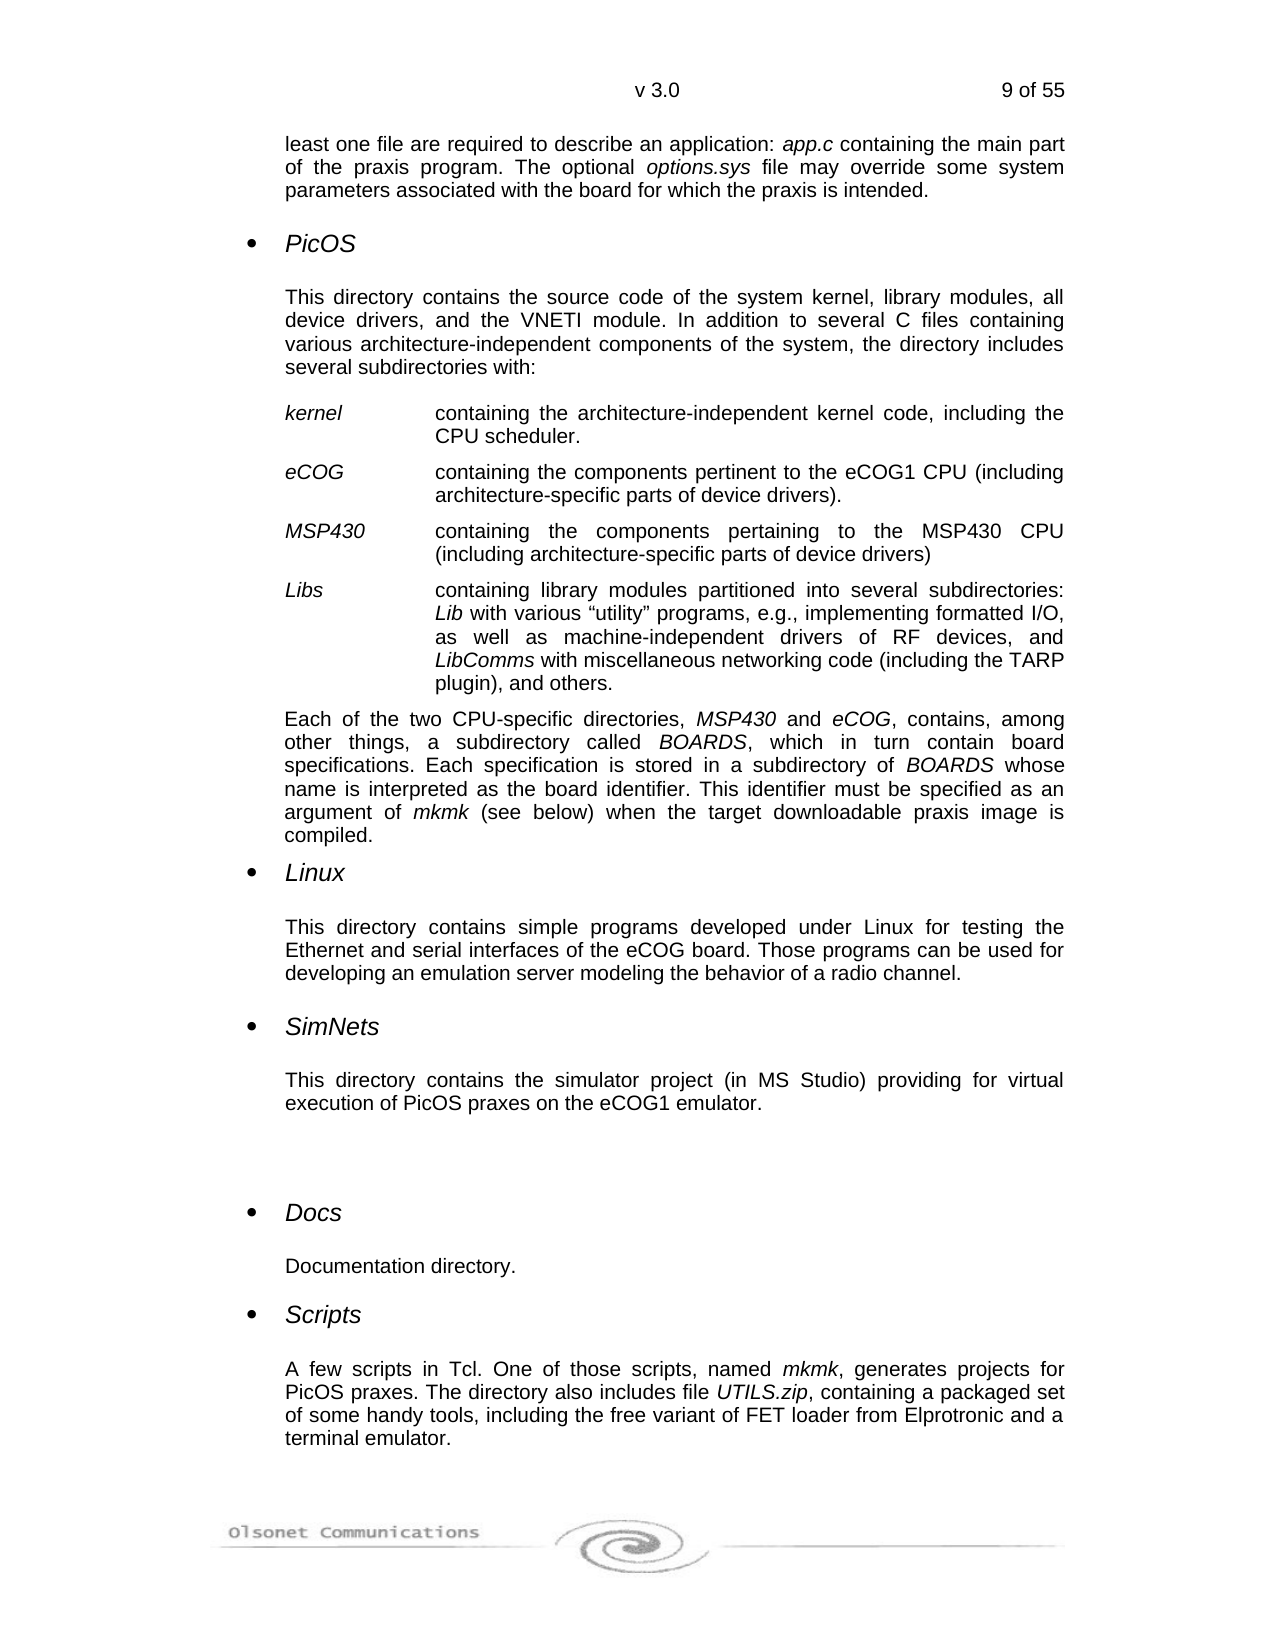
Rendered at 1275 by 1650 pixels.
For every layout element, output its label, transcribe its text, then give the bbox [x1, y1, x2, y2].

text kernel containing the architecture-independent kernel code, including the CPU scheduler. [285, 402, 1065, 448]
text This directory contains the source code of the system kernel, library modules, all device drivers, and the VNETI module. In addition to several C files containing various architecture-independent components of the system, the directory includes several subdirectories with: [285, 286, 1065, 379]
text This directory contains simple programs developed under Linux for testing the Ethernet and serial interfaces of the eCOG board. Those programs can be used for developing an emulation server modeling the behavior of a radio channel. [285, 915, 1065, 985]
text least one file are required to describe an application: app.c containing the main part of the praxis program. The optional options.sys file may override some system parameters associated with the board for which the praxis is intended. [285, 132, 1065, 202]
text eCOG containing the components pertinent to the eCOG1 CPU (including architecture-specific parts of device drivers). [285, 461, 1065, 507]
picture [210, 1504, 1065, 1596]
text Libs containing library modules partitioned into several subdirectories: Lib with various “utility” programs, e.g., implementing formatted I/O, as well as machine-independent drivers of RF devices, and LibComms with miscellaneous networking code (including the TARP plugin), and others. [285, 579, 1065, 695]
text Each of the two CPU-specific directories, MSP430 and eCOG, contains, among other things, a subdirectory called BOARDS, which in turn contain board specifications. Each specification is stored in a subdirectory of BOARDS whose name is interpreted as the board identifier. This identifier must be specified as an argument of mkmk (see below) when the target downloadable praxis image is compiled. [284, 707, 1065, 847]
list SimNets [247, 1013, 1065, 1041]
text MSP430 containing the components pertaining to the MSP430 CPU (including architecture-specific parts of device drivers) [285, 520, 1065, 566]
list PicOS [247, 230, 1065, 258]
text Documentation directory. [285, 1255, 1065, 1278]
text This directory contains the simulator project (in MS Studio) providing for virtual execution of PicOS praxes on the eCOG1 emulator. [285, 1069, 1065, 1115]
list Scripts [247, 1301, 1065, 1329]
list Docs [247, 1199, 1065, 1227]
list Linux [247, 859, 1065, 887]
text A few scripts in Tcl. One of those scripts, named mkmk, generates projects for PicOS praxes. The directory also includes file UTILS.zip, containing a packaged set of some handy tools, including the free variant of FET loader from Elprotronic and a terminal emulator. [285, 1357, 1065, 1450]
